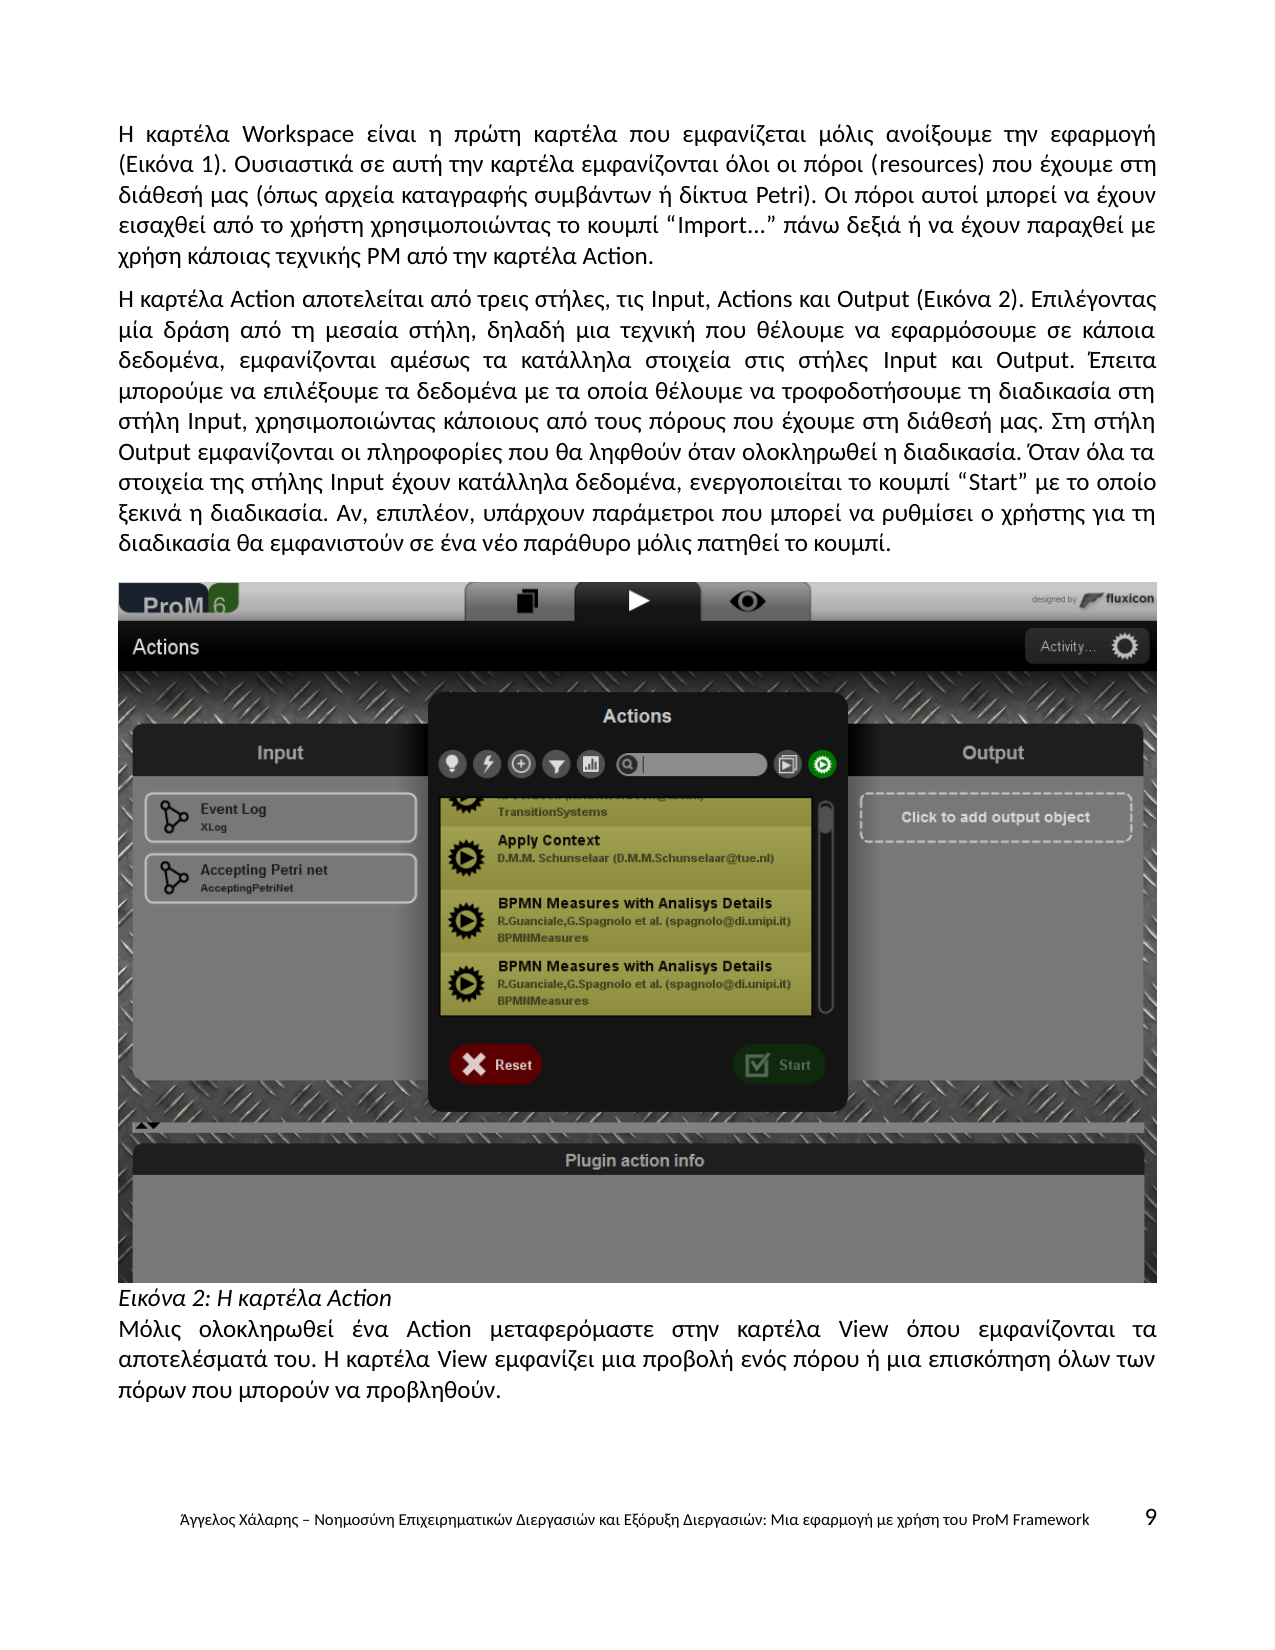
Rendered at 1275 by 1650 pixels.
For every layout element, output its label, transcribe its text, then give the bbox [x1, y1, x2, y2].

text Μόλις ολοκληρωθεί ένα Action μεταφερόμαστε στην καρτέλα View όπου εμφανίζονται τα αποτελέσματά του. Η καρτέλα View εμφανίζει μια προβολή ενός πόρου ή μια επισκόπηση όλων των πόρων που μπορούν να προβληθούν. [118, 1313, 1157, 1404]
text [118, 570, 1157, 582]
picture [118, 582, 1157, 1283]
text Η καρτέλα Workspace είναι η πρώτη καρτέλα που εμφανίζεται μόλις ανοίξουμε την εφαρμογή (Εικόνα 1). Ουσιαστικά σε αυτή την καρτέλα εμφανίζονται όλοι οι πόροι (resources) που έχουμε στη διάθεσή μας (όπως αρχεία καταγραφής συμβάντων ή δίκτυα Petri). Οι πόροι αυτοί μπορεί να έχουν εισαχθεί από το χρήστη χρησιμοποιώντας το κουμπί “Import...” πάνω δεξιά ή να έχουν παραχθεί με χρήση κάποιας τεχνικής PM από την καρτέλα Action. [118, 118, 1157, 271]
text Η καρτέλα Action αποτελείται από τρεις στήλες, τις Input, Actions και Output (Εικόνα 2). Επιλέγοντας μία δράση από τη μεσαία στήλη, δηλαδή μια τεχνική που θέλουμε να εφαρμόσουμε σε κάποια δεδομένα, εμφανίζονται αμέσως τα κατάλληλα στοιχεία στις στήλες Input και Output. Έπειτα μπορούμε να επιλέξουμε τα δεδομένα με τα οποία θέλουμε να τροφοδοτήσουμε τη διαδικασία στη στήλη Input, χρησιμοποιώντας κάποιους από τους πόρους που έχουμε στη διάθεσή μας. Στη στήλη Output εμφανίζονται οι πληροφορίες που θα ληφθούν όταν ολοκληρωθεί η διαδικασία. Όταν όλα τα στοιχεία της στήλης Input έχουν κατάλληλα δεδομένα, ενεργοποιείται το κουμπί “Start” με το οποίο ξεκινά η διαδικασία. Αν, επιπλέον, υπάρχουν παράμετροι που μπορεί να ρυθμίσει ο χρήστης για τη διαδικασία θα εμφανιστούν σε ένα νέο παράθυρο μόλις πατηθεί το κουμπί. [118, 283, 1157, 558]
text Εικόνα 2: Η καρτέλα Action [118, 1283, 1157, 1313]
